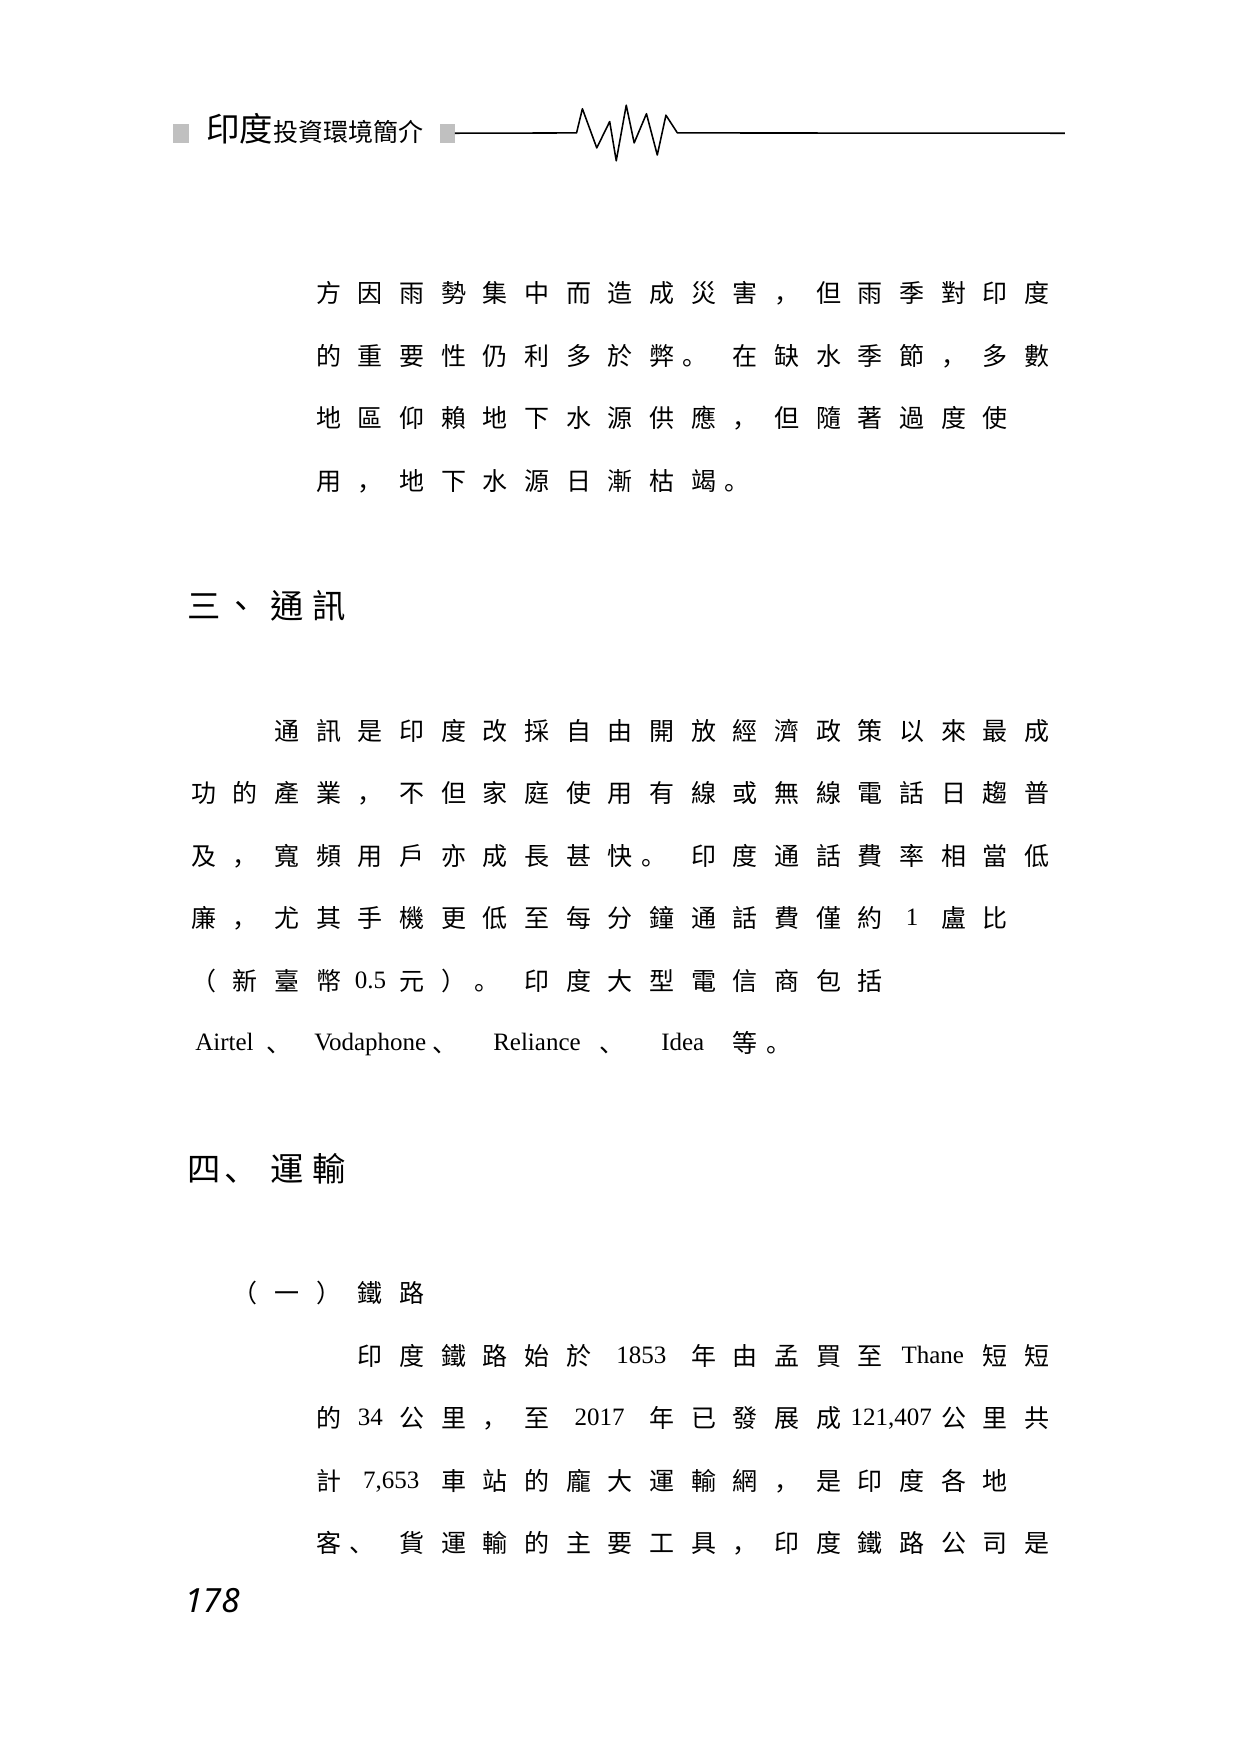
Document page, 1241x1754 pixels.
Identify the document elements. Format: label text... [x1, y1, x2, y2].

text 四、運輸 [183, 1125, 1058, 1188]
text 三、通訊 [183, 563, 1058, 625]
text 方因雨勢集中而造成災害，但雨季對印度的重要性仍利多於弊。在缺水季節，多數地區仰賴地下水源供應，但隨著過度使用，地下水源日漸枯竭。 [281, 250, 1058, 500]
text 印度鐵路始於1853年由孟買至Thane短短的34公里，至2017年已發展成121,407公里共計7,653車站的龐大運輸網，是印度各地客、貨運輸的主要工具，印度鐵路公司是 [281, 1313, 1058, 1563]
text 通訊是印度改採自由開放經濟政策以來最成功的產業，不但家庭使用有線或無線電話日趨普及，寬頻用戶亦成長甚快。印度通話費率相當低廉，尤其手機更低至每分鐘通話費僅約1盧比（新臺幣0.5元）。印度大型電信商包括Airtel、Vodaphone、Reliance、Idea等。 [183, 688, 1058, 1063]
text （一）鐵路 [207, 1250, 1058, 1313]
